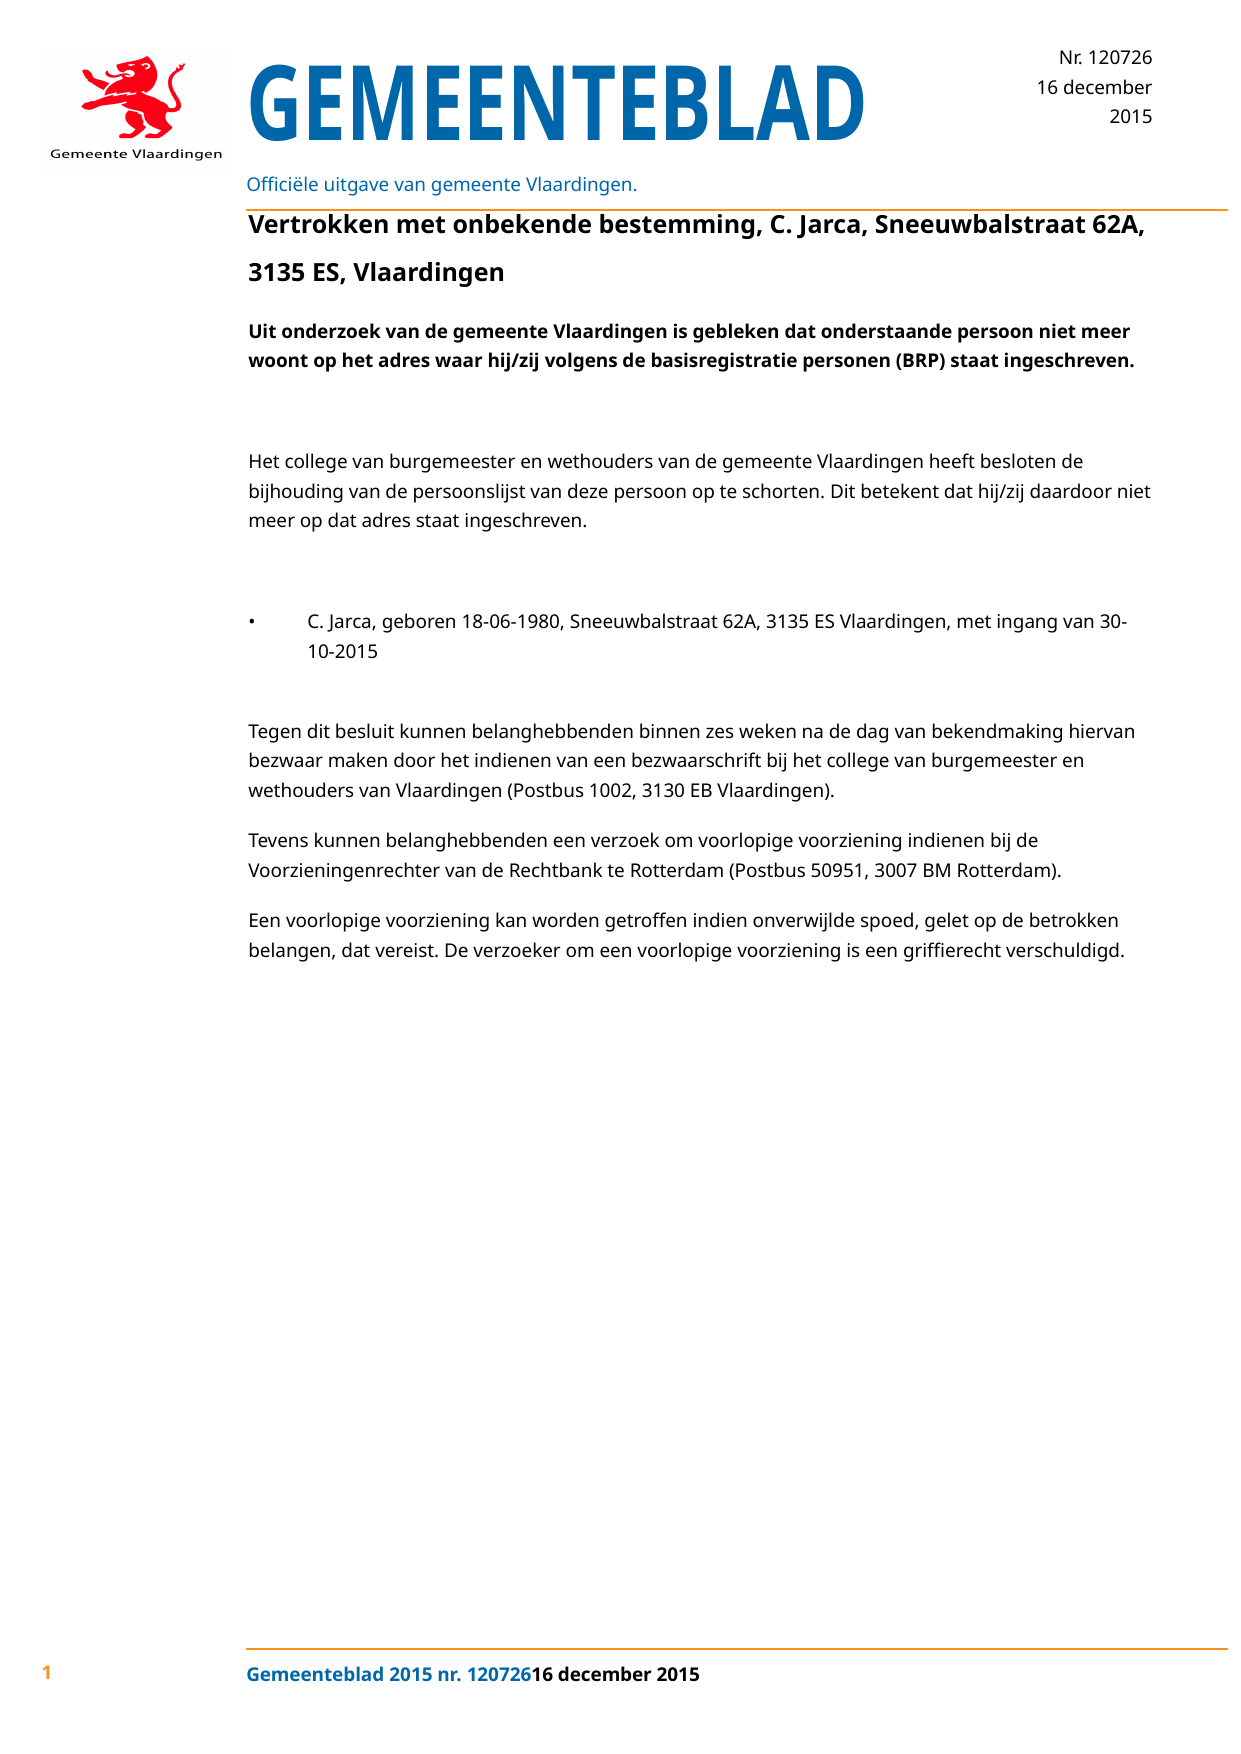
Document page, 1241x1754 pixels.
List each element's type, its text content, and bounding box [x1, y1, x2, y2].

text Vertrokken met onbekende bestemming, C. Jarca, Sneeuwbalstraat 62A, 3135 ES, Vlaardingen [248, 211, 1152, 288]
text Het college van burgemeester en wethouders van de gemeente Vlaardingen heeft besloten de bijhouding van de persoonslijst van deze persoon op te schorten. Dit betekent dat hij/zij daardoor niet meer op dat adres staat ingeschreven. [248, 448, 1152, 533]
text Een voorlopige voorziening kan worden getroffen indien onverwijlde spoed, gelet op de betrokken belangen, dat vereist. De verzoeker om een voorlopige voorziening is een griffierecht verschuldigd. [248, 907, 1152, 963]
picture [41, 47, 231, 172]
text Uit onderzoek van de gemeente Vlaardingen is gebleken dat onderstaande persoon niet meer woont op het adres waar hij/zij volgens de basisregistratie personen (BRP) staat ingeschreven. [248, 318, 1152, 373]
list C. Jarca, geboren 18-06-1980, Sneeuwbalstraat 62A, 3135 ES Vlaardingen, met ingang van 30-10-2015 [248, 608, 1152, 664]
text Tevens kunnen belanghebbenden een verzoek om voorlopige voorziening indienen bij de Voorzieningenrechter van de Rechtbank te Rotterdam (Postbus 50951, 3007 BM Rotterdam). [248, 827, 1152, 883]
text Tegen dit besluit kunnen belanghebbenden binnen zes weken na de dag van bekendmaking hiervan bezwaar maken door het indienen van een bezwaarschrift bij het college van burgemeester en wethouders van Vlaardingen (Postbus 1002, 3130 EB Vlaardingen). [248, 718, 1152, 803]
